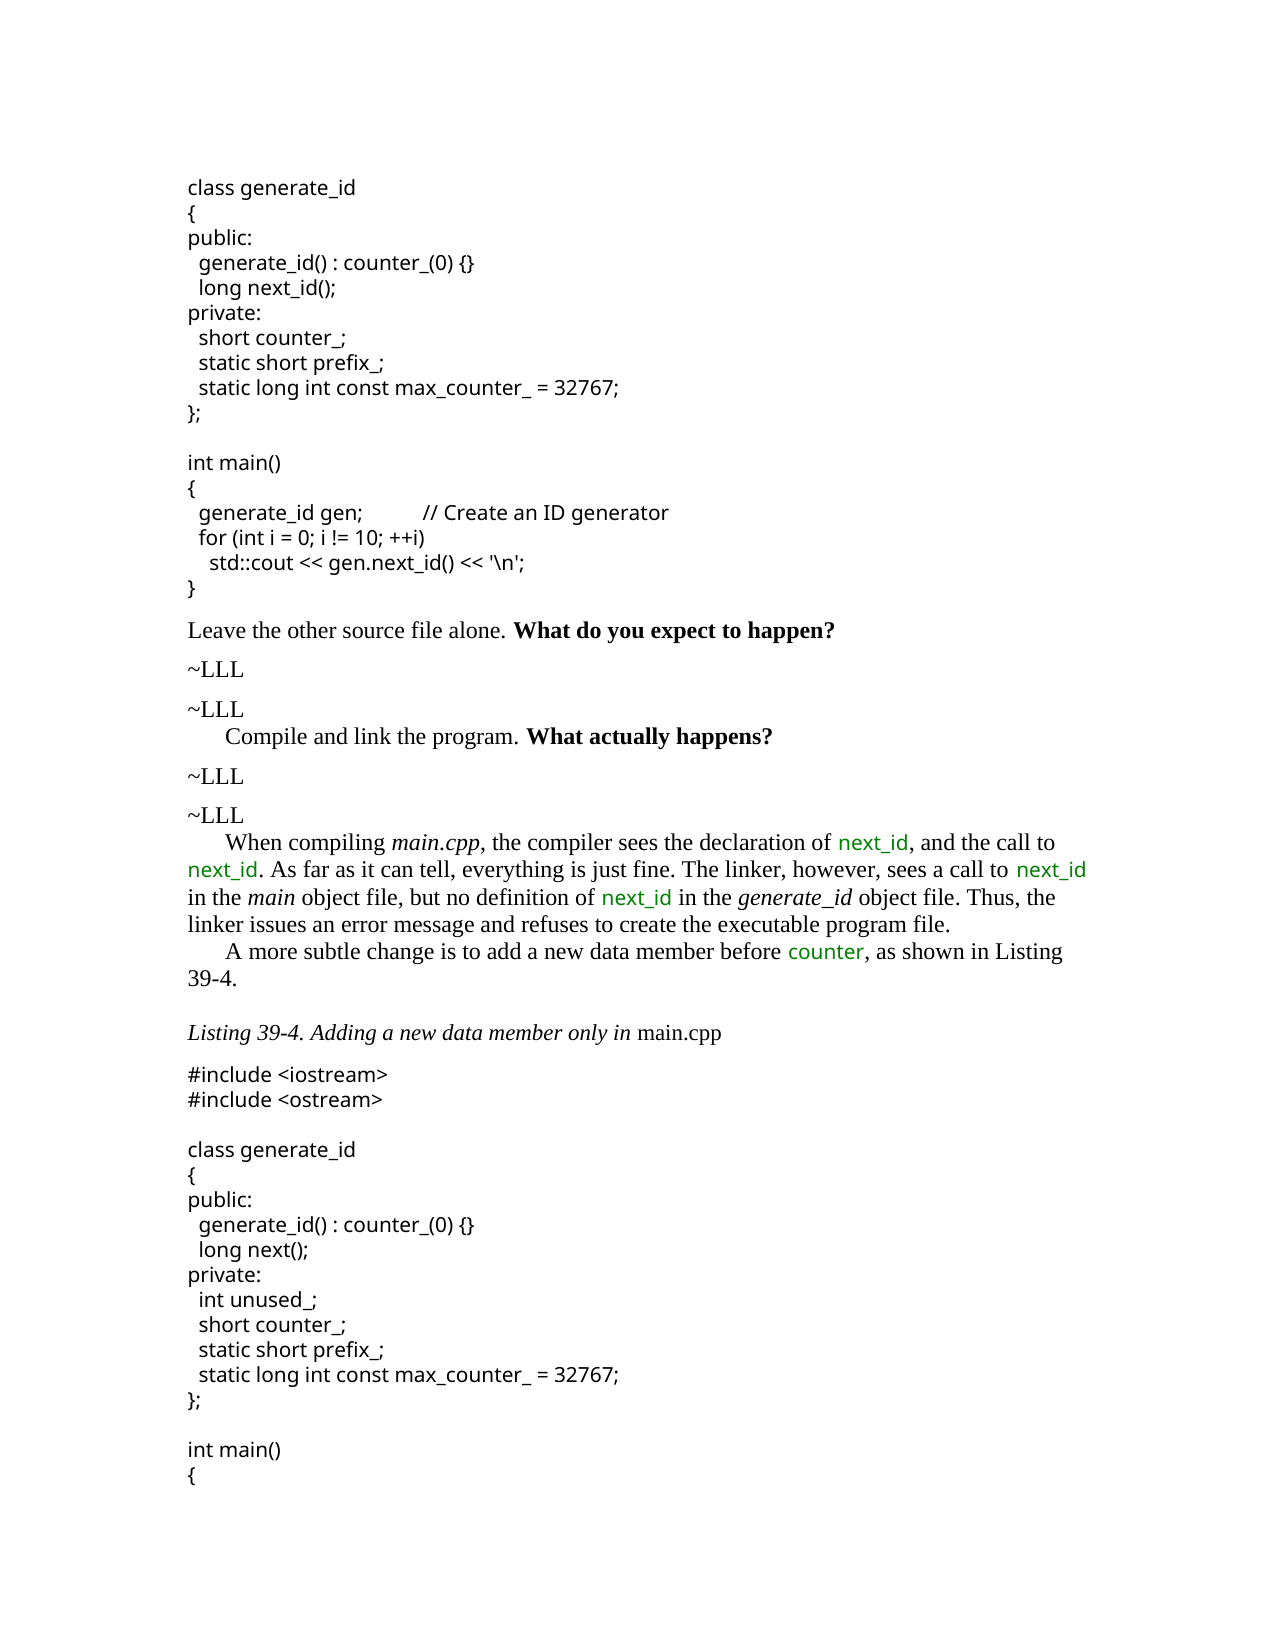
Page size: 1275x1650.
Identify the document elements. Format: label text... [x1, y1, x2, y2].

text static long int const max_counter_ = 32767; [187, 1362, 1072, 1387]
text { [187, 200, 1072, 225]
text { [187, 475, 1072, 500]
text std::cout << gen.next_id() << '\n'; [187, 550, 1072, 575]
text ~LLL [187, 656, 1087, 683]
text public: [187, 225, 1072, 250]
text int main() [187, 1437, 1072, 1462]
text Leave the other source file alone. What do you expect to happen? [187, 617, 1087, 644]
text ~LLL [187, 696, 1087, 723]
text int unused_; [187, 1287, 1072, 1312]
text public: [187, 1187, 1072, 1212]
text for (int i = 0; i != 10; ++i) [187, 525, 1072, 550]
text short counter_; [187, 1312, 1072, 1337]
text static short prefix_; [187, 350, 1072, 375]
text class generate_id [187, 175, 1072, 200]
text ~LLL [187, 802, 1087, 829]
text private: [187, 1262, 1072, 1287]
text #include <ostream> [187, 1087, 1072, 1112]
text When compiling main.cpp, the compiler sees the declaration of next_id, and the call to next_id. As far as it can tell, everything is just fine. The linker, however, sees a call to next_id in the main object file, but no definition of next_id in the generate_id object file. Thus, the linker issues an error message and refuses to create the executable program file. [187, 829, 1087, 937]
text generate_id gen; // Create an ID generator [187, 500, 1072, 525]
text int main() [187, 450, 1072, 475]
text ~LLL [187, 762, 1087, 789]
text generate_id() : counter_(0) {} [187, 250, 1072, 275]
text static long int const max_counter_ = 32767; [187, 375, 1072, 400]
text }; [187, 400, 1072, 425]
text { [187, 1462, 1072, 1487]
text short counter_; [187, 325, 1072, 350]
text long next(); [187, 1237, 1072, 1262]
text Compile and link the program. What actually happens? [187, 723, 1087, 750]
text Listing 39-4. Adding a new data member only in main.cpp [187, 1017, 1087, 1046]
text class generate_id [187, 1137, 1072, 1162]
text A more subtle change is to add a new data member before counter, as shown in Listing 39-4. [187, 937, 1087, 992]
text static short prefix_; [187, 1337, 1072, 1362]
text #include <iostream> [187, 1062, 1072, 1087]
text { [187, 1162, 1072, 1187]
text }; [187, 1387, 1072, 1412]
text } [187, 575, 1072, 600]
text private: [187, 300, 1072, 325]
text long next_id(); [187, 275, 1072, 300]
text generate_id() : counter_(0) {} [187, 1212, 1072, 1237]
